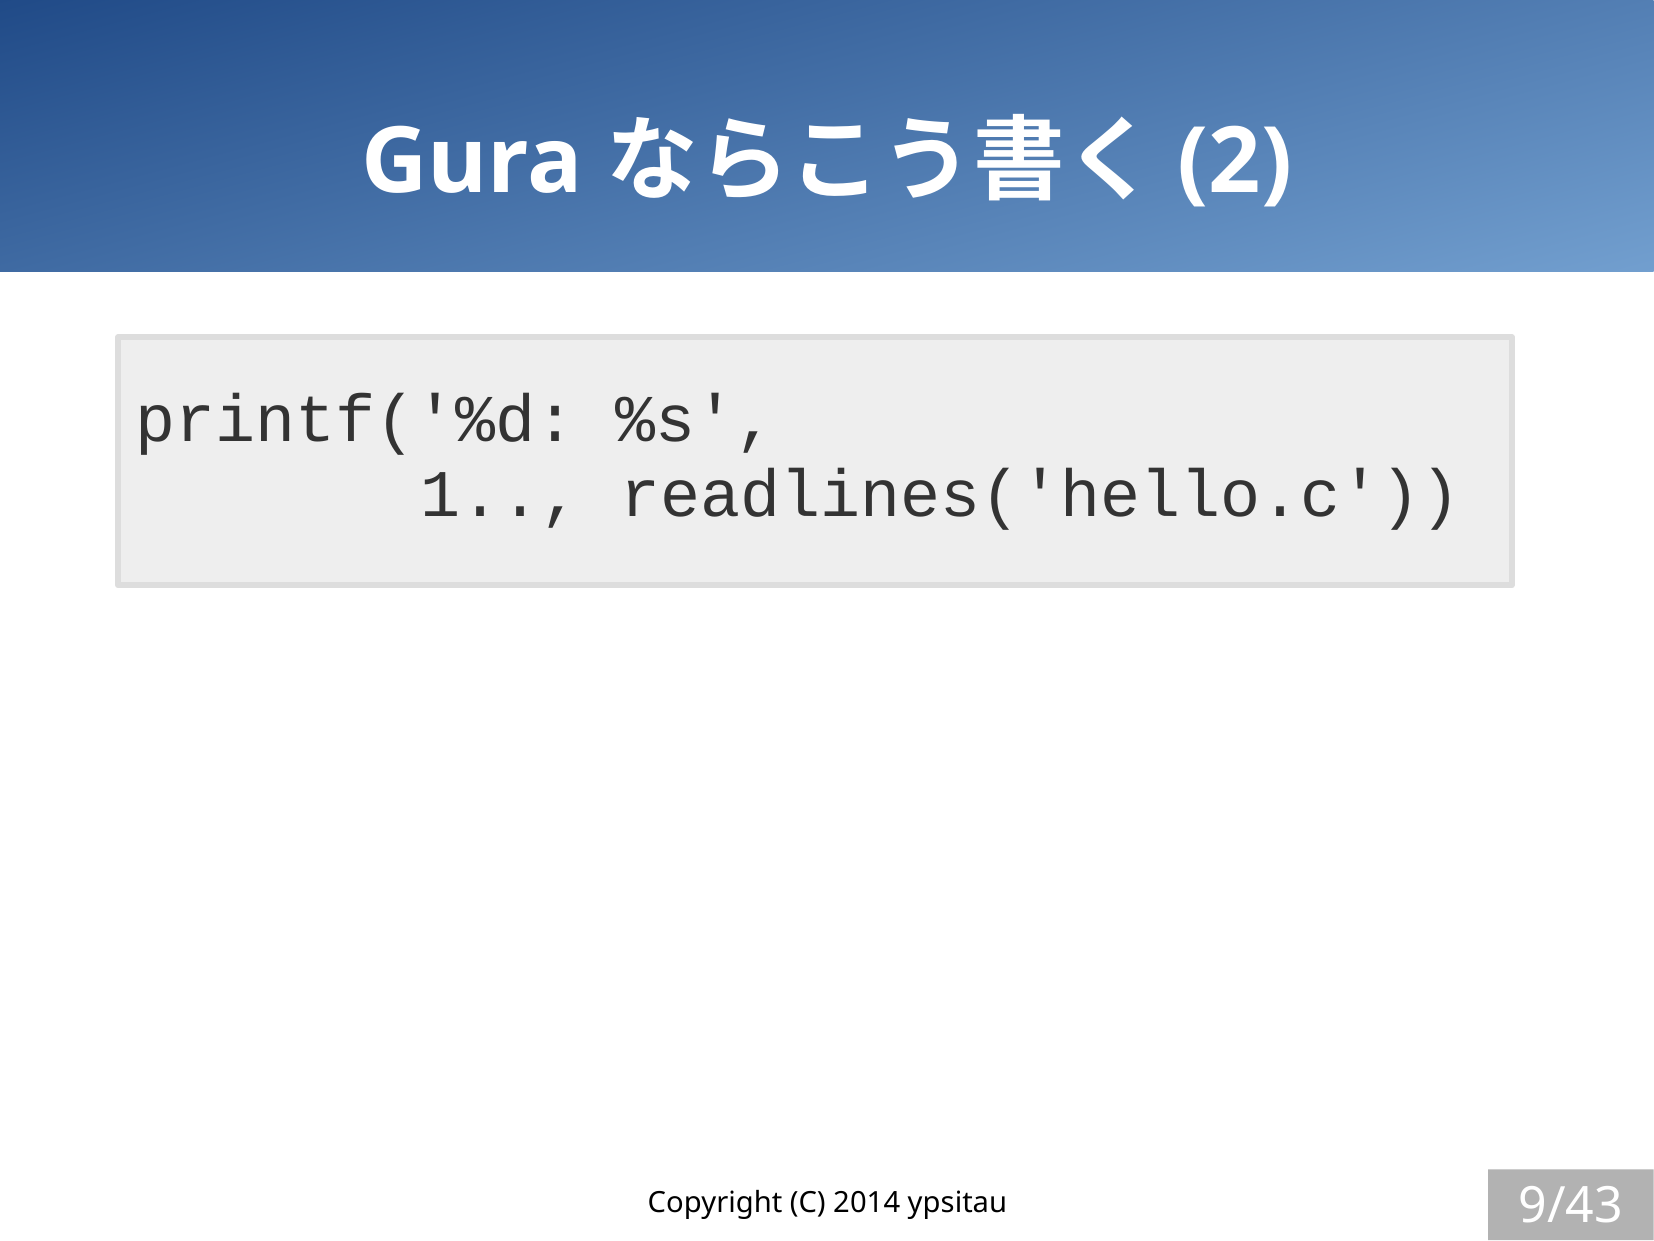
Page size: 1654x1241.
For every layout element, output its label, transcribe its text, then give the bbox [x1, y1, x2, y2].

title Gura ならこう書く (2) [82, 49, 1571, 257]
text_box printf('%d: %s', 1.., readlines('hello.c')) [118, 337, 1512, 586]
